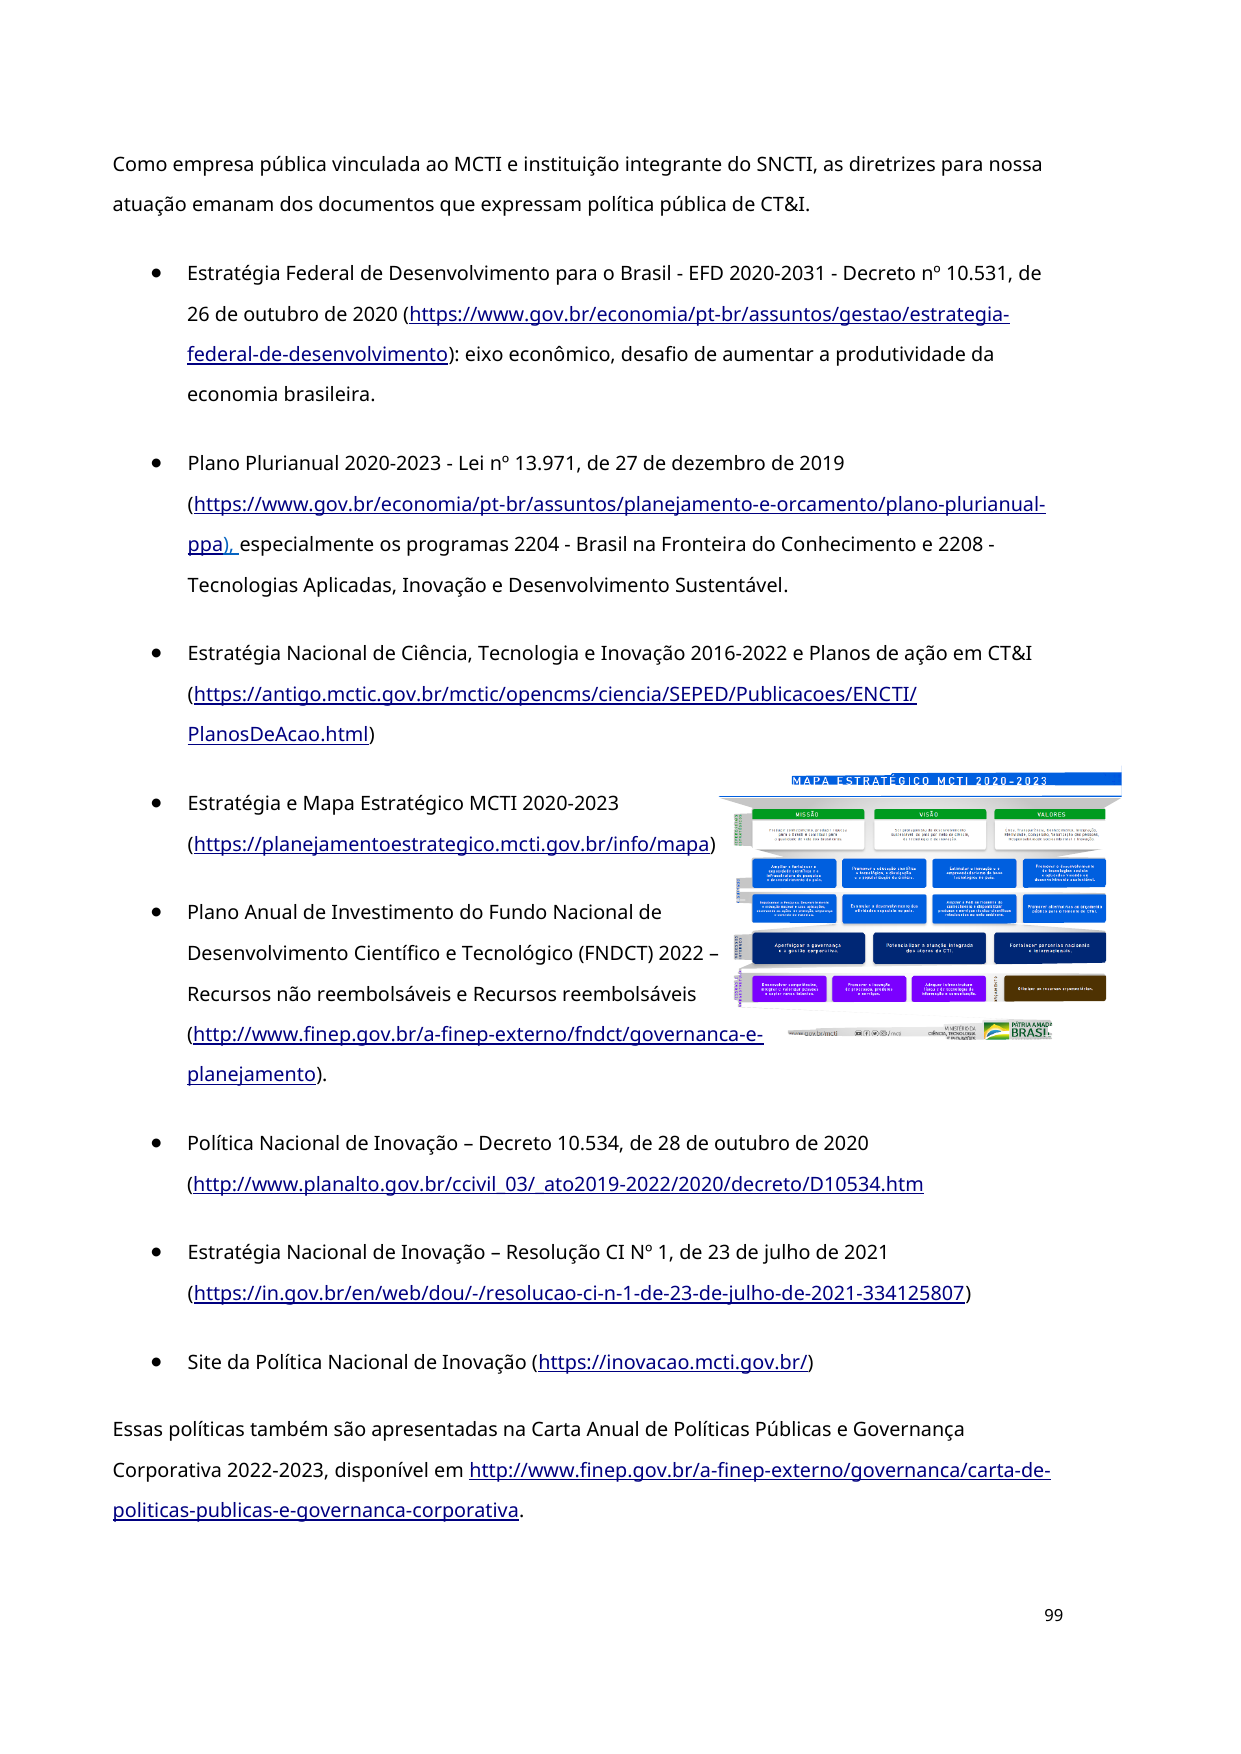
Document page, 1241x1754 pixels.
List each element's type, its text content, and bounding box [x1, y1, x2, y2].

list Plano Anual de Investimento do Fundo Nacional de Desenvolvimento Científico e Tecnológico (FNDCT) 2022 – Recursos não reembolsáveis e Recursos reembolsáveis (http://www.finep.gov.br/a-finep-externo/fndct/governanca-e-planejamento). [150, 895, 1063, 1088]
list Site da Política Nacional de Inovação (https://inovacao.mcti.gov.br/) [150, 1345, 1063, 1375]
list Estratégia Federal de Desenvolvimento para o Brasil - EFD 2020-2031 - Decreto nº 10.531, de 26 de outubro de 2020 (https://www.gov.br/economia/pt-br/assuntos/gestao/estrategia-federal-de-desenvolvimento): eixo econômico, desafio de aumentar a produtividade da economia brasileira. [150, 256, 1063, 408]
list Política Nacional de Inovação – Decreto 10.534, de 28 de outubro de 2020 (http://www.planalto.gov.br/ccivil_03/_ato2019-2022/2020/decreto/D10534.htm [150, 1126, 1063, 1197]
list Plano Plurianual 2020-2023 - Lei nº 13.971, de 27 de dezembro de 2019 (https://www.gov.br/economia/pt-br/assuntos/planejamento-e-orcamento/plano-plurianual-ppa), especialmente os programas 2204 - Brasil na Fronteira do Conhecimento e 2208 - Tecnologias Aplicadas, Inovação e Desenvolvimento Sustentável. [150, 446, 1063, 598]
list Estratégia e Mapa Estratégico MCTI 2020-2023 (https://planejamentoestrategico.mcti.gov.br/info/mapa) [150, 786, 1063, 857]
text Como empresa pública vinculada ao MCTI e instituição integrante do SNCTI, as diretrizes para nossa atuação emanam dos documentos que expressam política pública de CT&I. [112, 150, 1063, 217]
list Estratégia Nacional de Ciência, Tecnologia e Inovação 2016-2022 e Planos de ação em CT&I (https://antigo.mctic.gov.br/mctic/opencms/ciencia/SEPED/Publicacoes/ENCTI/PlanosDeAcao.html) [150, 636, 1063, 748]
text Essas políticas também são apresentadas na Carta Anual de Políticas Públicas e Governança Corporativa 2022-2023, disponível em http://www.finep.gov.br/a-finep-externo/governanca/carta-de-politicas-publicas-e-governanca-corporativa. [112, 1416, 1063, 1523]
list Estratégia Nacional de Inovação – Resolução CI Nº 1, de 23 de julho de 2021 (https://in.gov.br/en/web/dou/-/resolucao-ci-n-1-de-23-de-julho-de-2021-334125807) [150, 1235, 1063, 1306]
